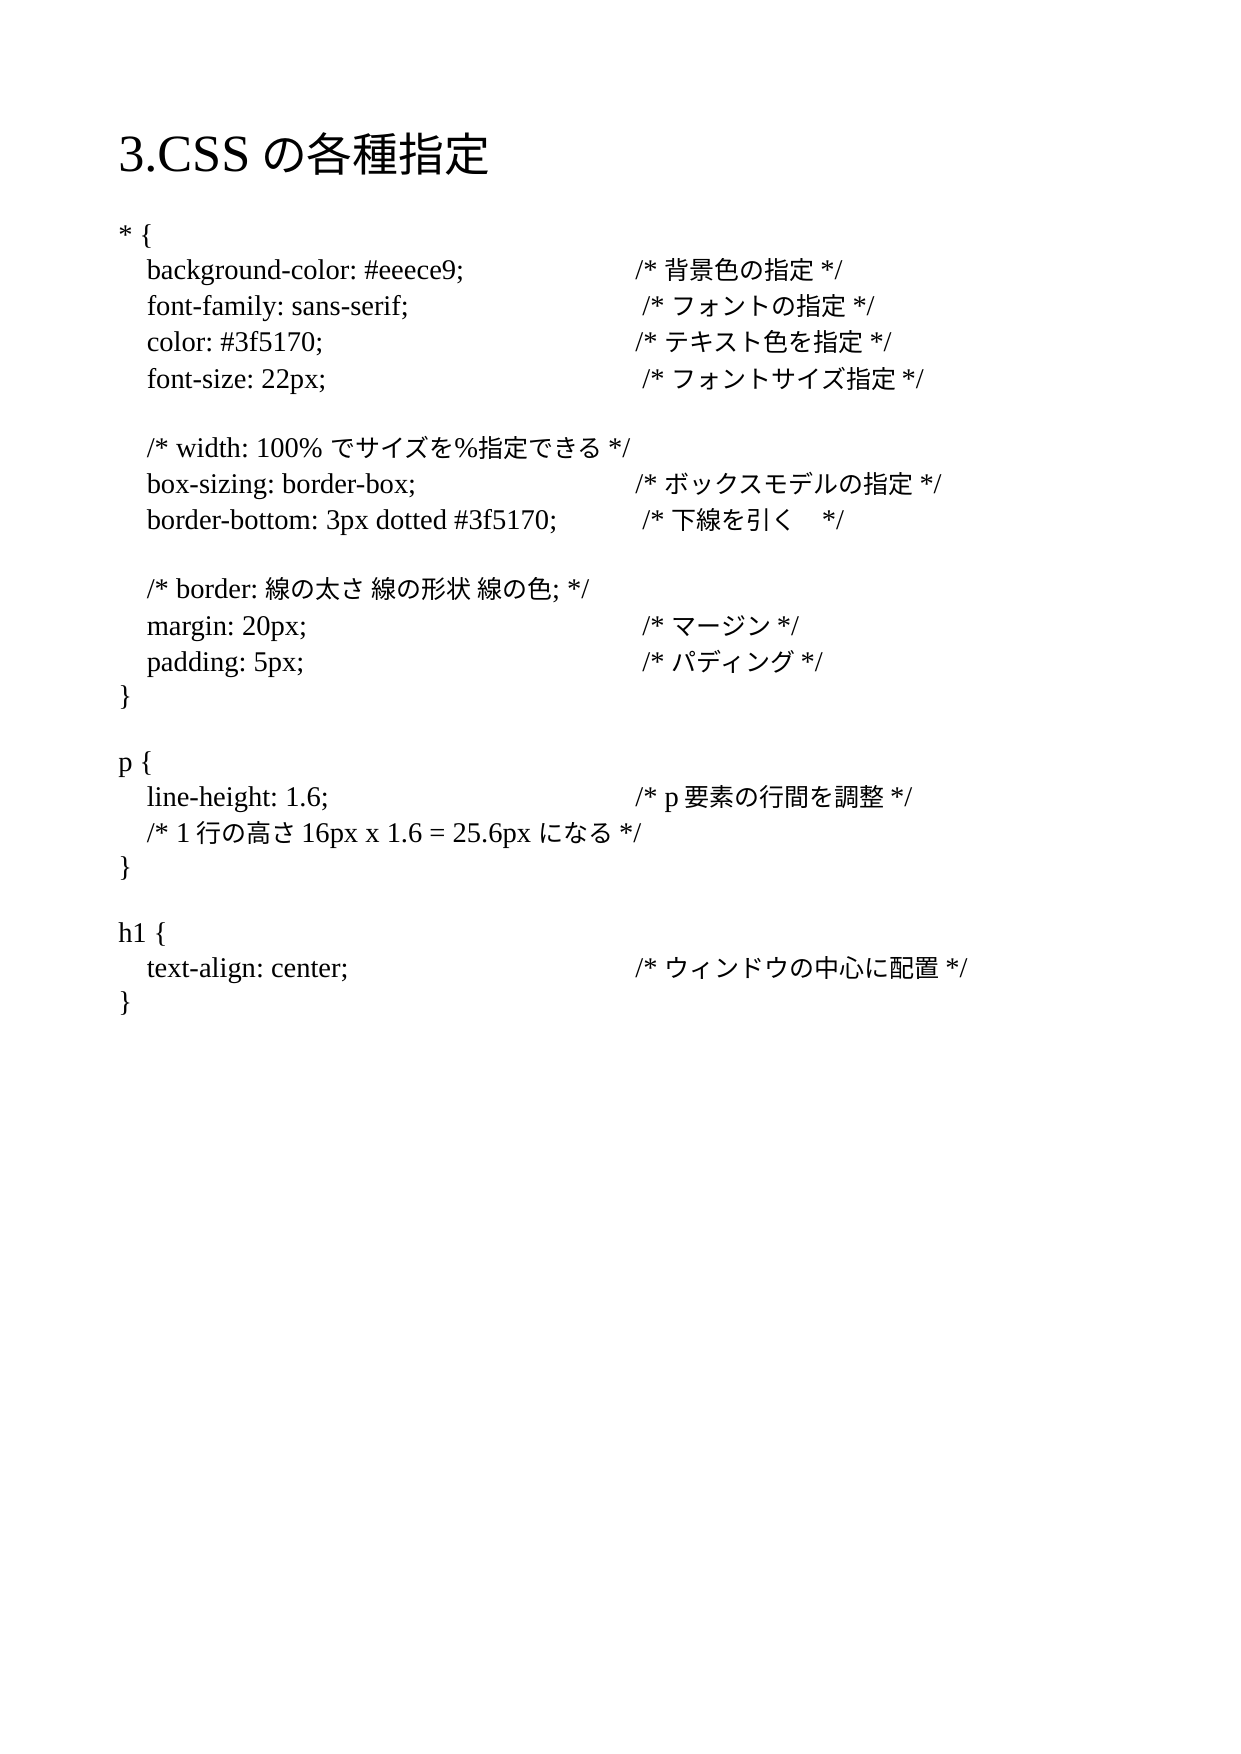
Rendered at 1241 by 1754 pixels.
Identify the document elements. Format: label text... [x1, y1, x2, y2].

text /* border: 線の太さ 線の形状 線の色; */ [118, 570, 1122, 606]
text text-align: center; /* ウィンドウの中心に配置 */ [118, 949, 1122, 985]
text color: #3f5170; /* テキスト色を指定 */ [118, 323, 1122, 359]
text /* 1行の高さ16px x 1.6 = 25.6px になる */ [118, 814, 1122, 850]
text padding: 5px; /* パディング */ [118, 642, 1122, 679]
text box-sizing: border-box; /* ボックスモデルの指定 */ [118, 464, 1122, 501]
text * { [118, 217, 1122, 250]
text font-size: 22px; /* フォントサイズ指定 */ [118, 359, 1122, 395]
text background-color: #eeece9; /* 背景色の指定 */ [118, 250, 1122, 287]
text h1 { [118, 916, 1122, 949]
text } [118, 850, 1122, 883]
text } [118, 985, 1122, 1018]
text margin: 20px; /* マージン */ [118, 606, 1122, 642]
text p { [118, 744, 1122, 777]
text } [118, 679, 1122, 712]
text /* width: 100% でサイズを%指定できる */ [118, 428, 1122, 464]
text line-height: 1.6; /* p要素の行間を調整 */ [118, 777, 1122, 814]
text 3.CSSの各種指定 [118, 118, 1122, 184]
text border-bottom: 3px dotted #3f5170; /* 下線を引く */ [118, 501, 1122, 537]
text font-family: sans-serif; /* フォントの指定 */ [118, 287, 1122, 323]
